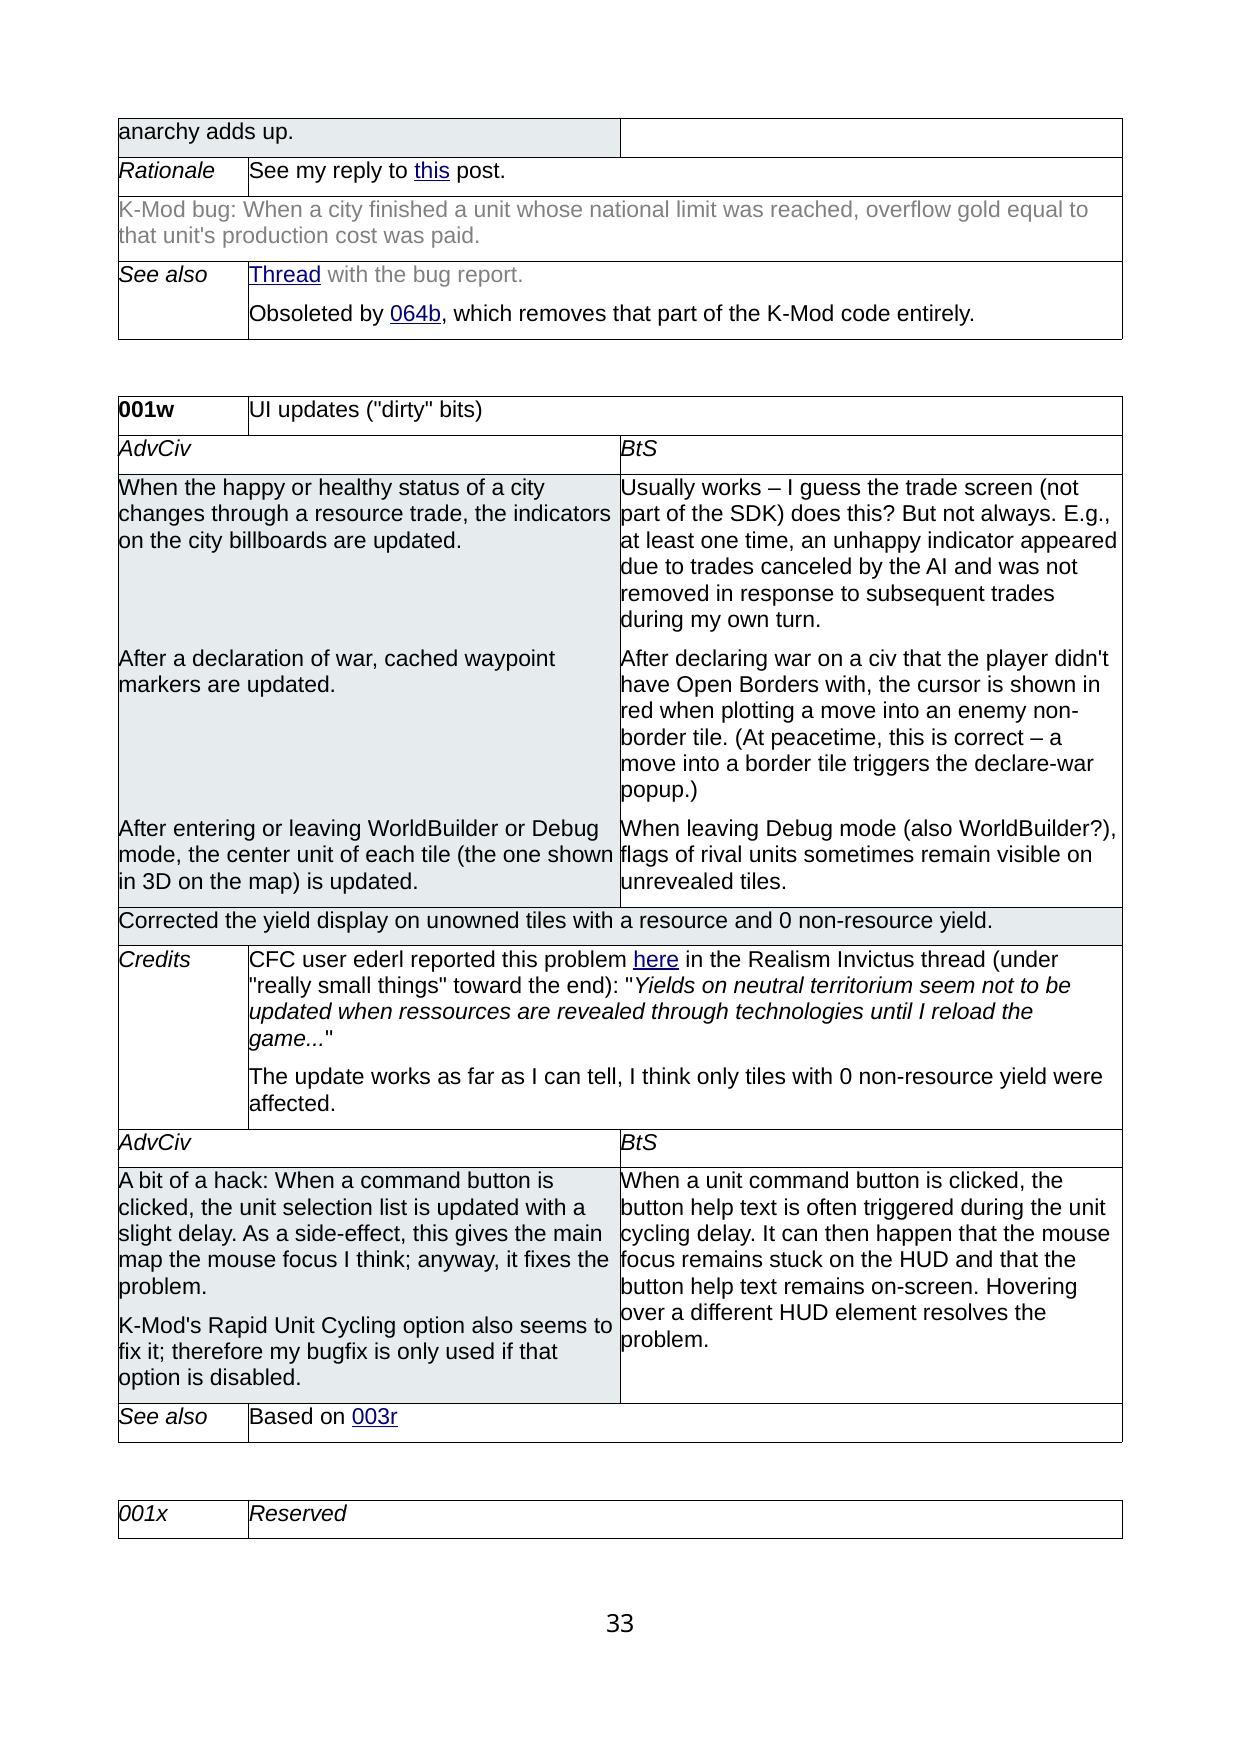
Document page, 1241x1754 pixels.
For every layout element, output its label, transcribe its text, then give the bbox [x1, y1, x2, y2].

table_header 001w [119, 397, 248, 435]
table_cell When a unit command button is clicked, the button help text is often triggered during the unit cycling delay. It can then happen that the mouse focus remains stuck on the HUD and that the button help text remains on-screen. Hovering over a different HUD element resolves the problem. [621, 1168, 1122, 1403]
table_header Reserved [249, 1501, 1122, 1538]
table_cell AdvCiv [119, 436, 620, 474]
table_cell Corrected the yield display on unowned tiles with a resource and 0 non-resource yield. [119, 908, 1122, 945]
table_cell See also [119, 1404, 248, 1442]
table_cell BtS [621, 436, 1122, 474]
table_header 001x [119, 1501, 248, 1538]
table_cell anarchy adds up. [119, 119, 620, 157]
table_cell Credits [119, 946, 248, 1128]
table_cell Based on 003r [249, 1404, 1122, 1442]
table_cell Rationale [119, 158, 248, 196]
table_cell A bit of a hack: When a command button is clicked, the unit selection list is updated with a slight delay. As a side-effect, this gives the main map the mouse focus I think; anyway, it fixes the problem. K-Mod's Rapid Unit Cycling option also seems to fix it; therefore my bugfix is only used if that option is disabled. [119, 1168, 620, 1403]
table_cell AdvCiv [119, 1130, 620, 1167]
table_cell BtS [621, 1130, 1122, 1167]
table_cell When the happy or healthy status of a city changes through a resource trade, the indicators on the city billboards are updated. After a declaration of war, cached waypoint markers are updated. After entering or leaving WorldBuilder or Debug mode, the center unit of each tile (the one shown in 3D on the map) is updated. [119, 475, 620, 907]
table_cell See my reply to this post. [249, 158, 1122, 196]
table_cell [621, 119, 1122, 157]
table_cell Usually works – I guess the trade screen (not part of the SDK) does this? But not always. E.g., at least one time, an unhappy indicator appeared due to trades canceled by the AI and was not removed in response to subsequent trades during my own turn. After declaring war on a civ that the player didn't have Open Borders with, the cursor is shown in red when plotting a move into an enemy non-border tile. (At peacetime, this is correct – a move into a border tile triggers the declare-war popup.) When leaving Debug mode (also WorldBuilder?), flags of rival units sometimes remain visible on unrevealed tiles. [621, 475, 1122, 907]
table_cell See also [119, 262, 248, 339]
table_cell Thread with the bug report. Obsoleted by 064b, which removes that part of the K-Mod code entirely. [249, 262, 1122, 339]
table_header UI updates ("dirty" bits) [249, 397, 1122, 435]
table_cell K-Mod bug: When a city finished a unit whose national limit was reached, overflow gold equal to that unit's production cost was paid. [119, 197, 1122, 261]
table_cell CFC user ederl reported this problem here in the Realism Invictus thread (under "really small things" toward the end): "Yields on neutral territorium seem not to be updated when ressources are revealed through technologies until I reload the game..." The update works as far as I can tell, I think only tiles with 0 non-resource yield were affected. [249, 946, 1122, 1128]
